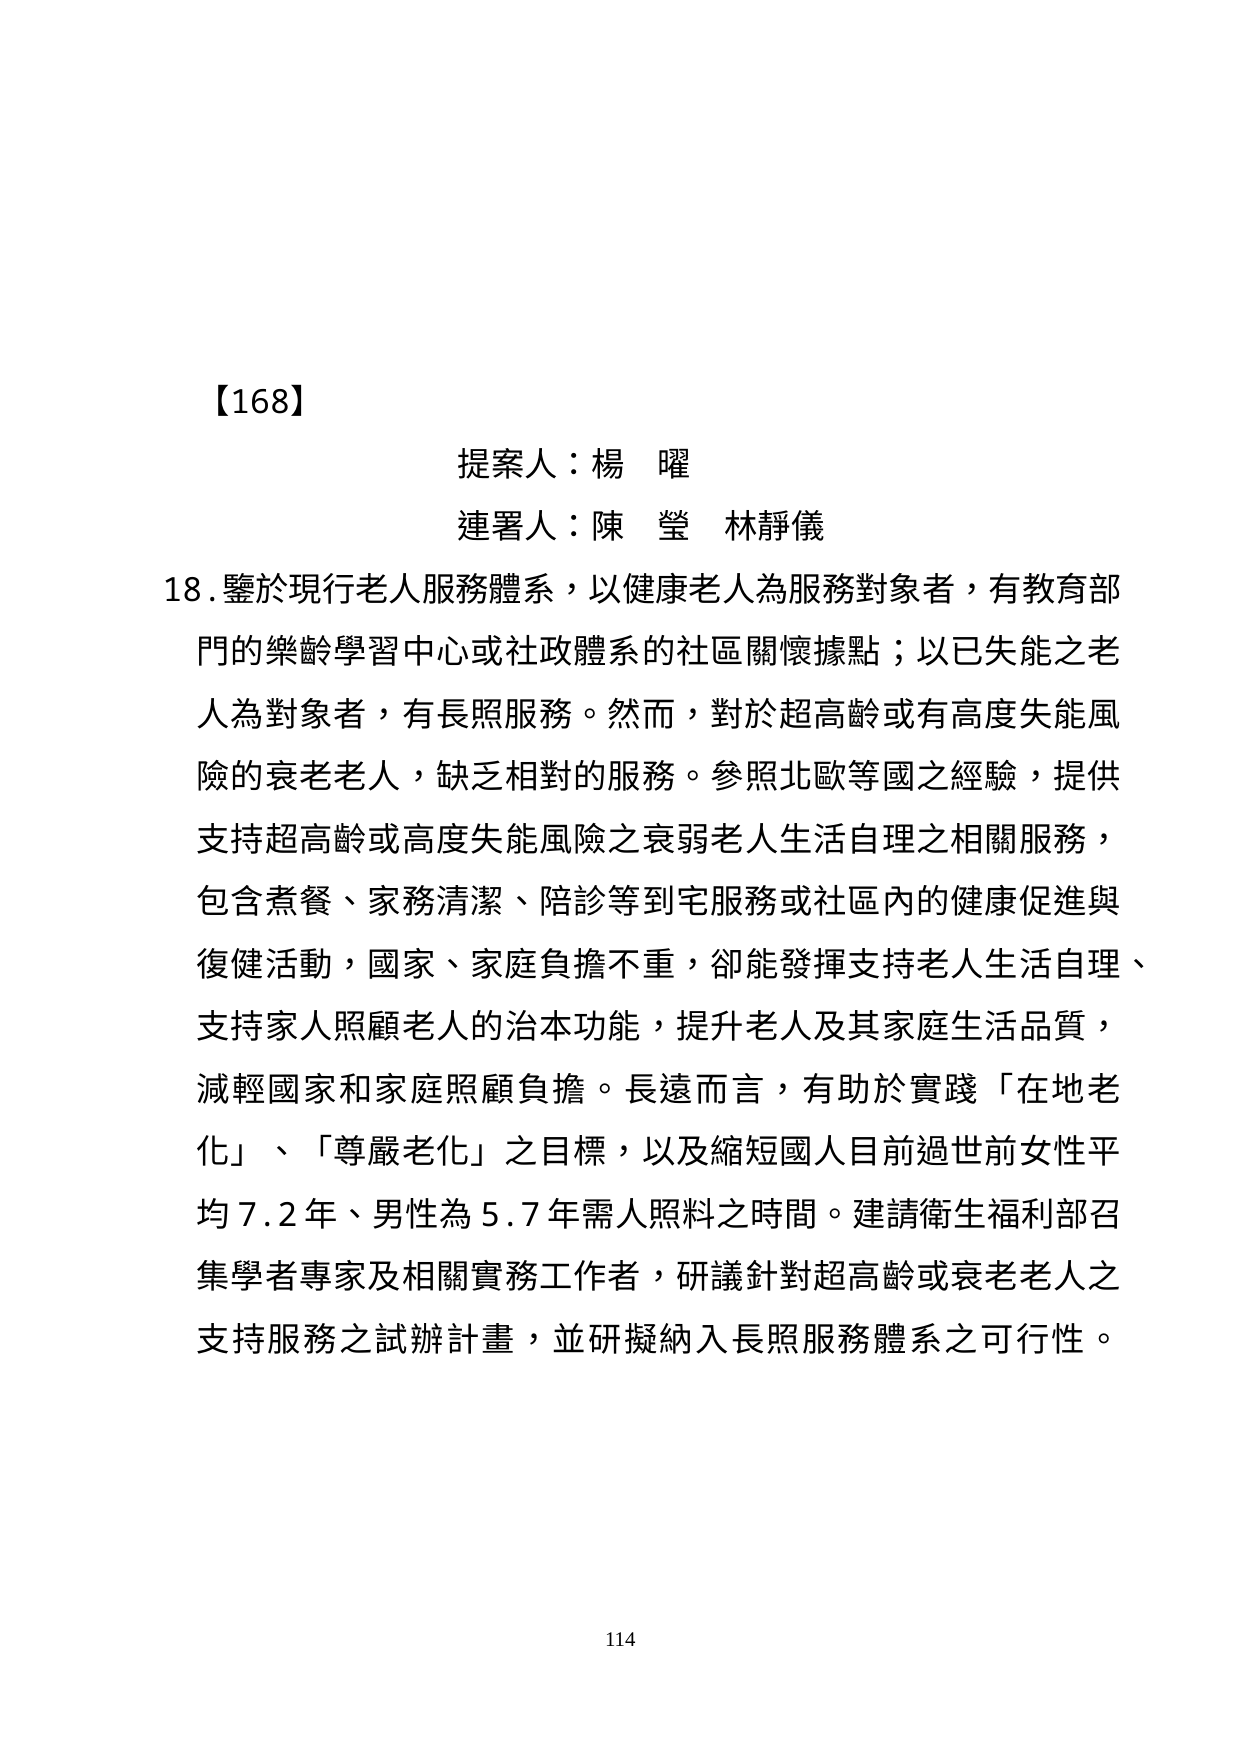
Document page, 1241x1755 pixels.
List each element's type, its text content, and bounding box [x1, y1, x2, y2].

text 18.鑒於現行老人服務體系，以健康老人為服務對象者，有教育部門的樂齡學習中心或社政體系的社區關懷據點；以已失能之老人為對象者，有長照服務。然而，對於超高齡或有高度失能風險的衰老老人，缺乏相對的服務。參照北歐等國之經驗，提供支持超高齡或高度失能風險之衰弱老人生活自理之相關服務，包含煮餐、家務清潔、陪診等到宅服務或社區內的健康促進與復健活動，國家、家庭負擔不重，卻能發揮支持老人生活自理、支持家人照顧老人的治本功能，提升老人及其家庭生活品質，減輕國家和家庭照顧負擔。長遠而言，有助於實踐「在地老化」、「尊嚴老化」之目標，以及縮短國人目前過世前女性平均7.2年、男性為5.7年需人照料之時間。建請衛生福利部召集學者專家及相關實務工作者，研議針對超高齡或衰老老人之支持服務之試辦計畫，並研擬納入長照服務體系之可行性。【170】 [162, 545, 1122, 1358]
text 提案人：楊 曜 [236, 420, 1122, 483]
text 連署人：陳 瑩 林靜儀 [236, 483, 1122, 545]
text 【168】 [162, 358, 1122, 420]
